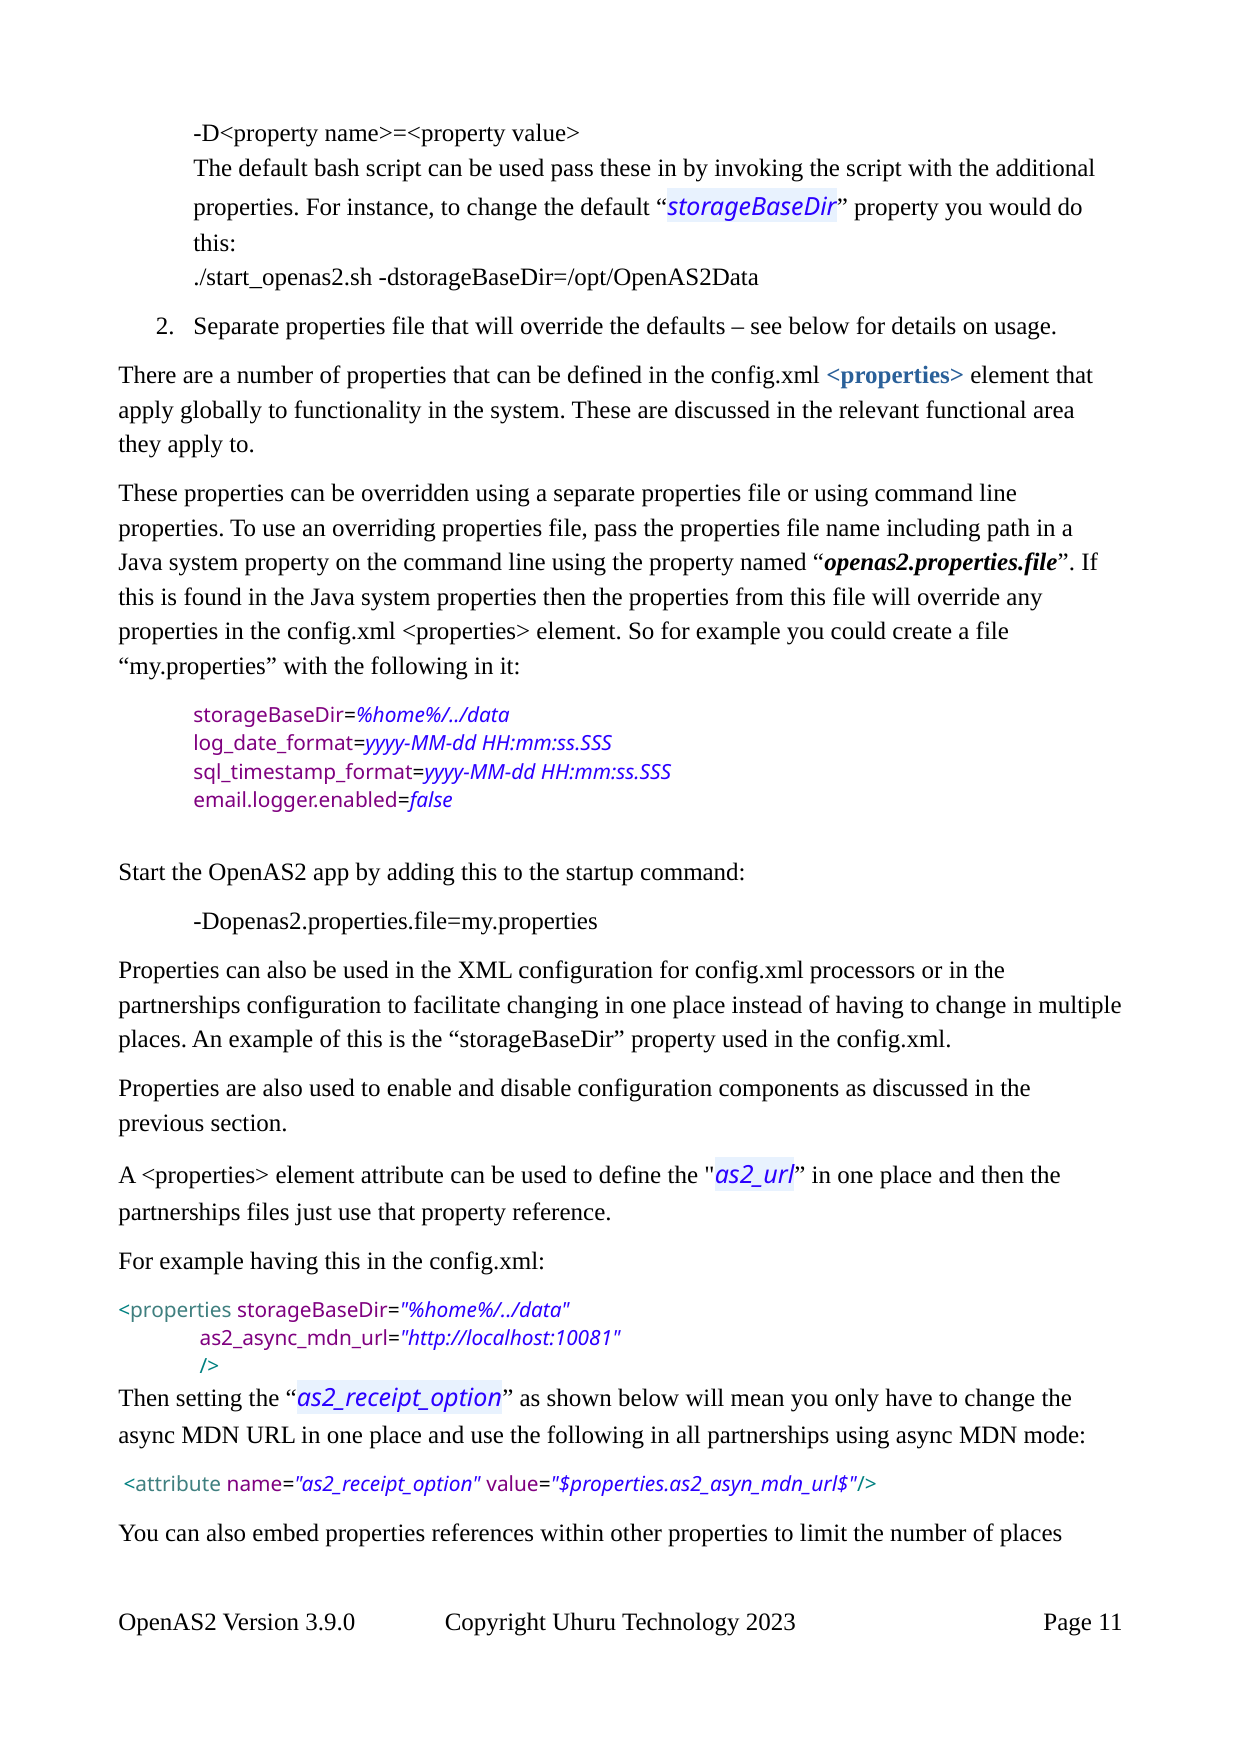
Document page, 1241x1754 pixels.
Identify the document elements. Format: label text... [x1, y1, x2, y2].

text /> [118, 1352, 1122, 1380]
text These properties can be overridden using a separate properties file or using command line properties. To use an overriding properties file, pass the properties file name including path in a Java system property on the command line using the property named “openas2.properties.file”. If this is found in the Java system properties then the properties from this file will override any properties in the config.xml <properties> element. So for example you could create a file “my.properties” with the following in it: [118, 478, 1122, 680]
text storageBaseDir=%home%/../data [193, 700, 1122, 728]
text Properties can also be used in the XML configuration for config.xml processors or in the partnerships configuration to facilitate changing in one place instead of having to change in multiple places. An example of this is the “storageBaseDir” property used in the config.xml. [118, 955, 1122, 1053]
list Separate properties file that will override the defaults – see below for details on usage. [156, 311, 1122, 340]
text log_date_format=yyyy-MM-dd HH:mm:ss.SSS [193, 728, 1122, 757]
text A <properties> element attribute can be used to define the "as2_url” in one place and then the partnerships files just use that property reference. [118, 1157, 1122, 1225]
text -Dopenas2.properties.file=my.properties [193, 906, 1122, 935]
text Then setting the “as2_receipt_option” as shown below will mean you only have to change the async MDN URL in one place and use the following in all partnerships using async MDN mode: [118, 1380, 1122, 1449]
text Start the OpenAS2 app by adding this to the startup command: [118, 857, 1122, 886]
text <properties storageBaseDir="%home%/../data" [118, 1295, 1122, 1323]
text Properties are also used to enable and disable configuration components as discussed in the previous section. [118, 1073, 1122, 1137]
text sql_timestamp_format=yyyy-MM-dd HH:mm:ss.SSS [193, 757, 1122, 785]
text There are a number of properties that can be defined in the config.xml <properties> element that apply globally to functionality in the system. These are discussed in the relevant functional area they apply to. [118, 361, 1122, 458]
text as2_async_mdn_url="http://localhost:10081" [118, 1323, 1122, 1352]
text You can also embed properties references within other properties to limit the number of places [118, 1518, 1122, 1546]
list -D<property name>=<property value> The default bash script can be used pass these in by invoking the script with the additional properties. For instance, to change the default “storageBaseDir” property you would do this: ./start_openas2.sh -dstorageBaseDir=/opt/OpenAS2Data [156, 118, 1122, 291]
text email.logger.enabled=false [193, 785, 1122, 814]
text For example having this in the config.xml: [118, 1246, 1122, 1274]
text <attribute name="as2_receipt_option" value="$properties.as2_asyn_mdn_url$"/> [118, 1469, 1122, 1497]
